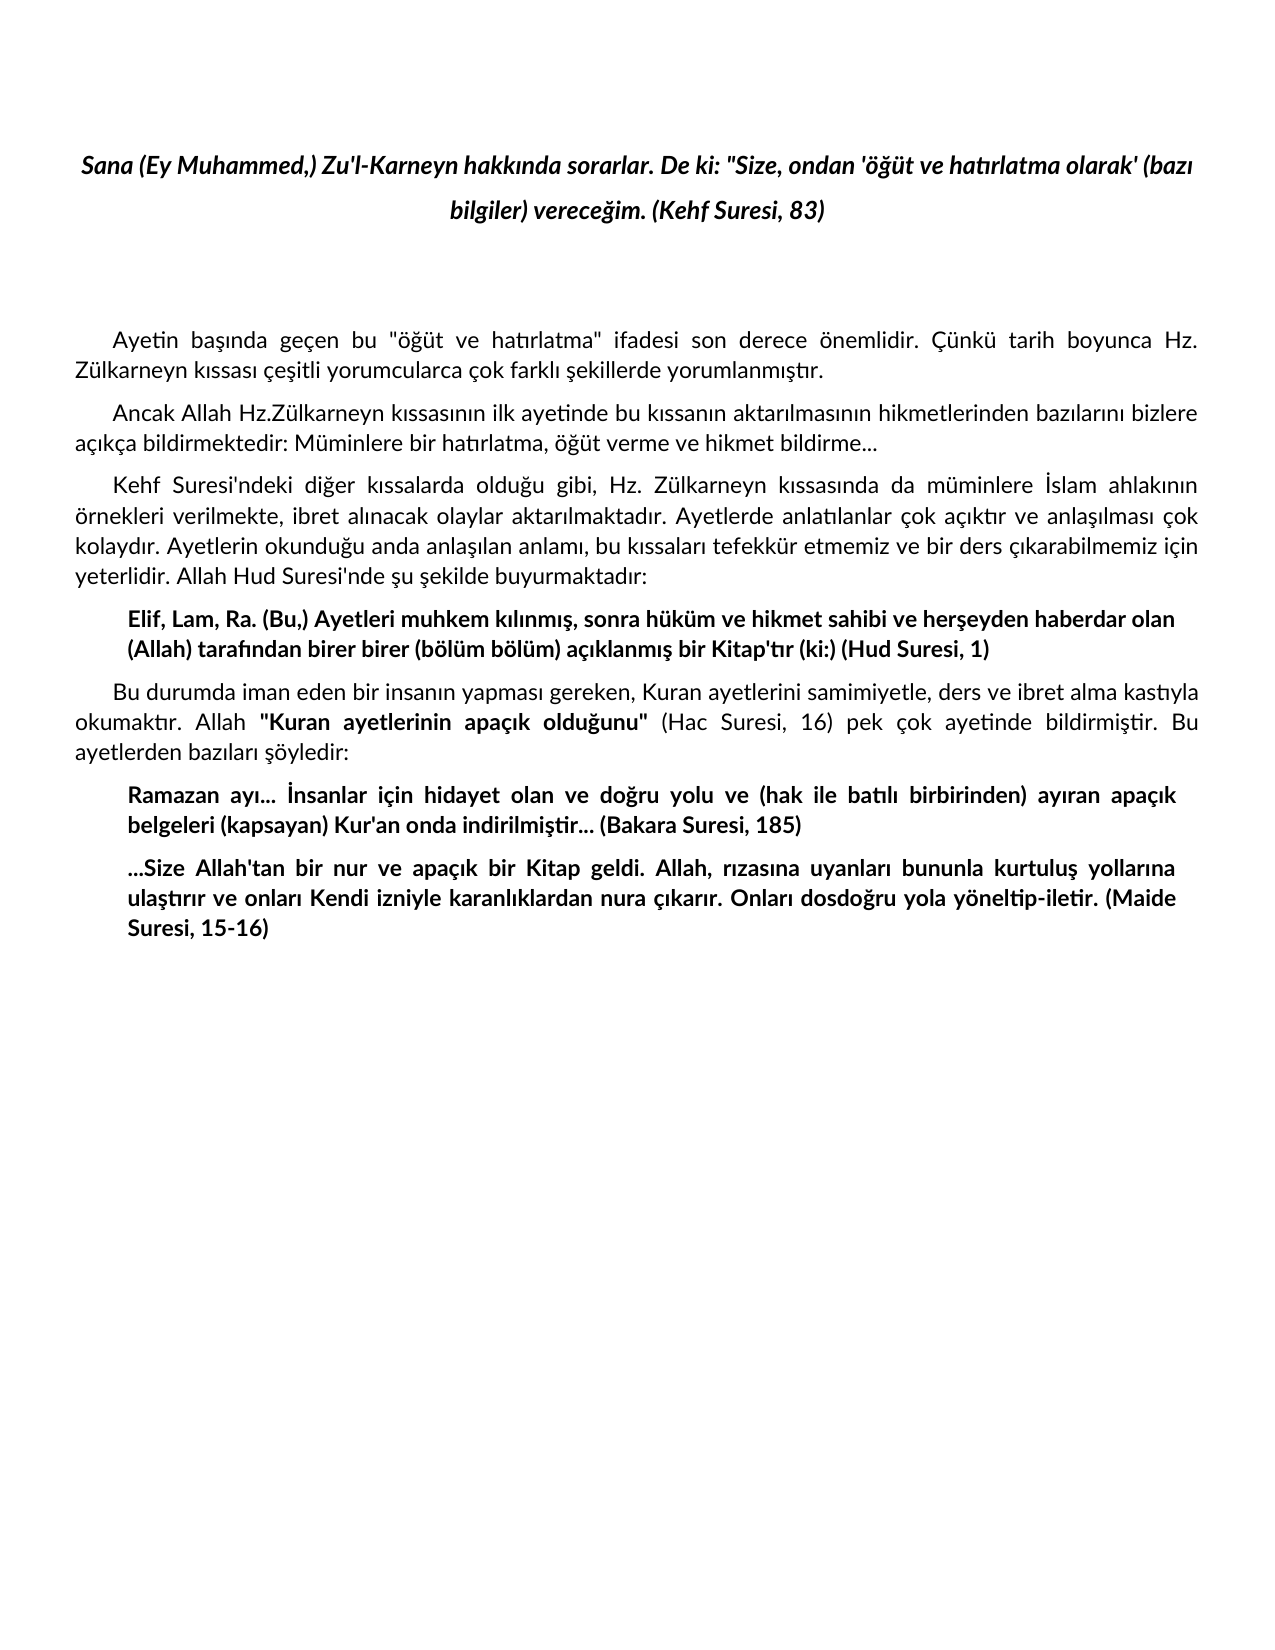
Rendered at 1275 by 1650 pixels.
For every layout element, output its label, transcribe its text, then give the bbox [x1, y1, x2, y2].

text Elif, Lam, Ra. (Bu,) Ayetleri muhkem kılınmış, sonra hüküm ve hikmet sahibi ve herşeyden haberdar olan (Allah) tarafından birer birer (bölüm bölüm) açıklanmış bir Kitap'tır (ki:) (Hud Suresi, 1) [127, 604, 1177, 662]
text Bu durumda iman eden bir insanın yapması gereken, Kuran ayetlerini samimiyetle, ders ve ibret alma kastıyla okumaktır. Allah "Kuran ayetlerinin apaçık olduğunu" (Hac Suresi, 16) pek çok ayetinde bildirmiştir. Bu ayetlerden bazıları şöyledir: [75, 677, 1200, 765]
text Kehf Suresi'ndeki diğer kıssalarda olduğu gibi, Hz. Zülkarneyn kıssasında da müminlere İslam ahlakının örnekleri verilmekte, ibret alınacak olaylar aktarılmaktadır. Ayetlerde anlatılanlar çok açıktır ve anlaşılması çok kolaydır. Ayetlerin okunduğu anda anlaşılan anlamı, bu kıssaları tefekkür etmemiz ve bir ders çıkarabilmemiz için yeterlidir. Allah Hud Suresi'nde şu şekilde buyurmaktadır: [75, 471, 1200, 589]
text Sana (Ey Muhammed,) Zu'l-Karneyn hakkında sorarlar. De ki: "Size, ondan 'öğüt ve hatırlatma olarak' (bazı bilgiler) vereceğim. (Kehf Suresi, 83) [75, 150, 1200, 225]
text Ayetin başında geçen bu "öğüt ve hatırlatma" ifadesi son derece önemlidir. Çünkü tarih boyunca Hz. Zülkarneyn kıssası çeşitli yorumcularca çok farklı şekillerde yorumlanmıştır. [75, 325, 1200, 383]
text Ramazan ayı... İnsanlar için hidayet olan ve doğru yolu ve (hak ile batılı birbirinden) ayıran apaçık belgeleri (kapsayan) Kur'an onda indirilmiştir... (Bakara Suresi, 185) [127, 781, 1177, 838]
text ...Size Allah'tan bir nur ve apaçık bir Kitap geldi. Allah, rızasına uyanları bununla kurtuluş yollarına ulaştırır ve onları Kendi izniyle karanlıklardan nura çıkarır. Onları dosdoğru yola yöneltip-iletir. (Maide Suresi, 15-16) [127, 853, 1177, 941]
text Ancak Allah Hz.Zülkarneyn kıssasının ilk ayetinde bu kıssanın aktarılmasının hikmetlerinden bazılarını bizlere açıkça bildirmektedir: Müminlere bir hatırlatma, öğüt verme ve hikmet bildirme... [75, 398, 1200, 456]
